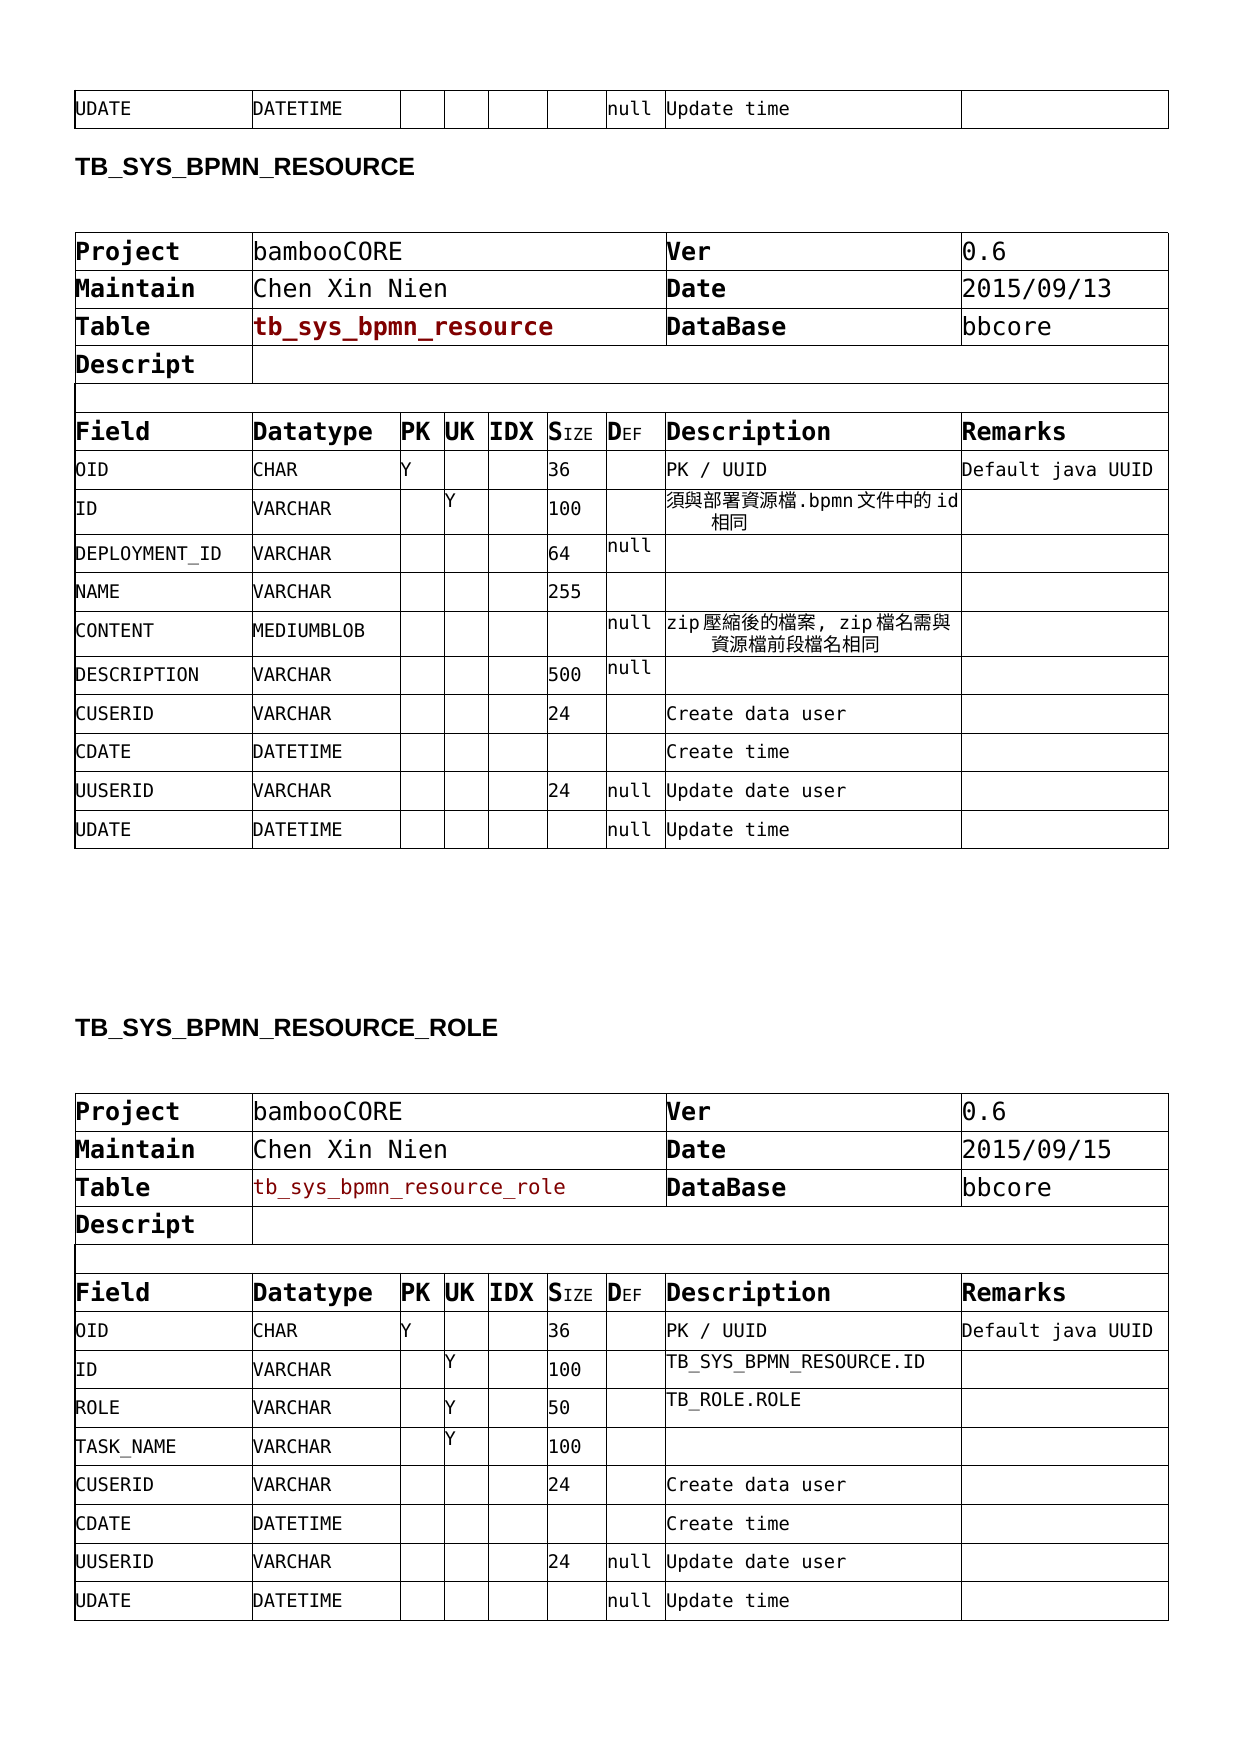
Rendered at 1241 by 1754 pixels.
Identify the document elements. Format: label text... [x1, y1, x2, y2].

table_cell [76, 384, 1168, 412]
table_cell [401, 1428, 444, 1465]
table_cell [666, 1428, 961, 1465]
table_cell null [607, 772, 665, 810]
table_cell Y [445, 490, 488, 534]
table_cell [1169, 412, 1181, 450]
table_cell [445, 657, 488, 694]
table_cell [666, 657, 961, 694]
table_cell 24 [548, 1544, 606, 1581]
table_cell 100 [548, 1428, 606, 1465]
table_cell [607, 734, 665, 771]
table_cell [962, 573, 1168, 611]
table_cell [489, 612, 547, 656]
table_cell [401, 1582, 444, 1619]
table_cell ID [76, 490, 252, 534]
table_cell [445, 535, 488, 572]
table_cell [962, 91, 1168, 128]
table_cell UDATE [76, 811, 252, 848]
table_cell [489, 1466, 547, 1504]
table_cell [1169, 450, 1181, 489]
table_cell [489, 535, 547, 572]
table_cell DEF [607, 1274, 665, 1311]
table_cell [489, 695, 547, 733]
table_cell [445, 695, 488, 733]
table_cell Date [667, 271, 961, 308]
table_cell VARCHAR [253, 1544, 400, 1581]
table_cell [607, 1428, 665, 1465]
table_cell UDATE [76, 1582, 252, 1619]
table_cell [962, 612, 1168, 656]
table_header Ver [667, 233, 961, 270]
table_cell [445, 1544, 488, 1581]
table_cell [489, 91, 547, 128]
table_cell 100 [548, 490, 606, 534]
table_cell Default java UUID [962, 451, 1168, 489]
table_cell ROLE [76, 1389, 252, 1427]
table_cell [1169, 611, 1181, 656]
table_cell Create data user [666, 695, 961, 733]
table_cell Default java UUID [962, 1312, 1168, 1350]
subtitle TB_SYS_BPMN_RESOURCE_ROLE [75, 1008, 1165, 1046]
table_cell [1169, 489, 1181, 534]
table_cell [1175, 270, 1181, 308]
subtitle TB_SYS_BPMN_RESOURCE [75, 148, 1165, 185]
table_cell DEPLOYMENT_ID [76, 535, 252, 572]
table_cell Table [76, 1170, 252, 1206]
table_cell VARCHAR [253, 772, 400, 810]
table_header Project [76, 1094, 252, 1131]
table_cell [962, 657, 1168, 694]
table_cell Datatype [253, 1274, 400, 1311]
table_cell MEDIUMBLOB [253, 612, 400, 656]
table_cell CDATE [76, 1505, 252, 1542]
table_cell null [607, 535, 665, 572]
table_cell 2015/09/15 [962, 1132, 1168, 1168]
table_cell VARCHAR [253, 657, 400, 694]
table_cell Remarks [962, 413, 1168, 450]
table_cell [962, 1582, 1168, 1619]
table_header 0.6 [962, 1094, 1168, 1131]
table_cell [401, 91, 444, 128]
table_cell CDATE [76, 734, 252, 771]
table_cell [445, 573, 488, 611]
table_cell [401, 1466, 444, 1504]
table_cell [489, 1312, 547, 1350]
table_cell [1169, 694, 1181, 733]
table_cell Table [76, 309, 252, 345]
table_cell [401, 573, 444, 611]
table_cell bbcore [962, 309, 1168, 345]
table_cell [401, 772, 444, 810]
table_cell [1169, 534, 1181, 572]
table_cell SIZE [548, 1274, 606, 1311]
table_cell [253, 1207, 1168, 1244]
table_cell [548, 1505, 606, 1542]
table_cell 24 [548, 772, 606, 810]
table_cell [1169, 1581, 1181, 1619]
table_cell [445, 451, 488, 489]
table_cell [962, 1351, 1168, 1388]
table_cell DATETIME [253, 734, 400, 771]
table_cell [253, 346, 1168, 383]
table_cell 100 [548, 1351, 606, 1388]
table_cell [607, 1351, 665, 1388]
table_cell [1169, 1388, 1181, 1427]
table_cell Update date user [666, 1544, 961, 1581]
table_cell Field [76, 413, 252, 450]
table_cell 24 [548, 695, 606, 733]
table_cell [666, 535, 961, 572]
table_cell [401, 1544, 444, 1581]
table_cell [1169, 733, 1181, 771]
table_cell [962, 1389, 1168, 1427]
table_cell [1169, 90, 1181, 128]
table_cell DESCRIPTION [76, 657, 252, 694]
table_cell Update time [666, 1582, 961, 1619]
table_cell 36 [548, 451, 606, 489]
table_header Ver [667, 1094, 961, 1131]
table_cell Description [666, 1274, 961, 1311]
table_cell Chen Xin Nien [253, 271, 666, 308]
table_cell DataBase [667, 1170, 961, 1206]
table_cell [401, 1351, 444, 1388]
table_cell TB_ROLE.ROLE [666, 1389, 961, 1427]
table_cell tb_sys_bpmn_resource [253, 309, 666, 345]
table_cell Y [401, 1312, 444, 1350]
table_cell VARCHAR [253, 1389, 400, 1427]
table_cell [489, 1544, 547, 1581]
table_cell [489, 1505, 547, 1542]
table_cell [1169, 1244, 1181, 1273]
table_cell [445, 772, 488, 810]
table_cell [1175, 308, 1181, 345]
table_cell [1169, 1504, 1181, 1542]
table_cell [607, 1505, 665, 1542]
table_cell ID [76, 1351, 252, 1388]
table_cell [401, 734, 444, 771]
table_cell [401, 612, 444, 656]
table_cell Create time [666, 1505, 961, 1542]
table_cell 50 [548, 1389, 606, 1427]
table_cell [962, 695, 1168, 733]
table_cell IDX [489, 413, 547, 450]
table_cell VARCHAR [253, 1428, 400, 1465]
table_cell [1169, 1543, 1181, 1581]
table_cell 255 [548, 573, 606, 611]
table_cell [445, 1582, 488, 1619]
table_cell [1169, 1350, 1181, 1388]
table_cell [1169, 1427, 1181, 1465]
table_cell Descript [76, 346, 252, 383]
table_cell VARCHAR [253, 573, 400, 611]
table_cell [548, 1582, 606, 1619]
table_cell zip壓縮後的檔案, zip檔名需與資源檔前段檔名相同 [666, 612, 961, 656]
table_cell DATETIME [253, 1505, 400, 1542]
table_cell [445, 612, 488, 656]
table_cell null [607, 1582, 665, 1619]
table_header [1175, 232, 1181, 270]
table_cell [1175, 1169, 1181, 1206]
table_cell 36 [548, 1312, 606, 1350]
table_cell [548, 91, 606, 128]
table_cell [76, 1245, 1168, 1273]
table_cell 500 [548, 657, 606, 694]
table_header [1175, 1093, 1181, 1131]
table_cell [962, 811, 1168, 848]
table_cell Descript [76, 1207, 252, 1244]
table_cell [489, 573, 547, 611]
table_cell Update time [666, 811, 961, 848]
table_cell 64 [548, 535, 606, 572]
table_cell Y [401, 451, 444, 489]
table_cell CHAR [253, 451, 400, 489]
table_cell Update date user [666, 772, 961, 810]
table_cell [548, 734, 606, 771]
table_cell [1175, 345, 1181, 383]
table_cell DATETIME [253, 811, 400, 848]
table_cell TB_SYS_BPMN_RESOURCE.ID [666, 1351, 961, 1388]
table_header 0.6 [962, 233, 1168, 270]
table_cell OID [76, 451, 252, 489]
table_cell 2015/09/13 [962, 271, 1168, 308]
table_cell Description [666, 413, 961, 450]
table_cell Update time [666, 91, 961, 128]
table_cell [489, 1428, 547, 1465]
table_cell [1169, 383, 1181, 412]
table_cell [962, 535, 1168, 572]
table_cell null [607, 657, 665, 694]
table_cell [962, 490, 1168, 534]
table_cell Remarks [962, 1274, 1168, 1311]
table_cell [1175, 1131, 1181, 1168]
table_cell [1169, 810, 1181, 848]
table_header bambooCORE [253, 233, 666, 270]
table_cell [548, 811, 606, 848]
table_cell [1175, 1206, 1181, 1244]
table_cell NAME [76, 573, 252, 611]
table_cell [445, 1505, 488, 1542]
table_cell [607, 490, 665, 534]
table_cell 須與部署資源檔.bpmn文件中的id相同 [666, 490, 961, 534]
table_cell VARCHAR [253, 535, 400, 572]
table_cell Y [445, 1389, 488, 1427]
table_cell 24 [548, 1466, 606, 1504]
table_cell [489, 490, 547, 534]
table_cell [401, 657, 444, 694]
table_cell CUSERID [76, 695, 252, 733]
table_cell VARCHAR [253, 1466, 400, 1504]
table_header Project [76, 233, 252, 270]
table_cell [445, 1312, 488, 1350]
table_cell UDATE [76, 91, 252, 128]
table_cell [1169, 1273, 1181, 1311]
table_cell [445, 734, 488, 771]
table_cell Field [76, 1274, 252, 1311]
table_header bambooCORE [253, 1094, 666, 1131]
table_cell UK [445, 413, 488, 450]
table_cell Datatype [253, 413, 400, 450]
table_cell [489, 1351, 547, 1388]
table_cell [1169, 1311, 1181, 1350]
table_cell DATETIME [253, 1582, 400, 1619]
table_cell tb_sys_bpmn_resource_role [253, 1170, 666, 1206]
table_cell [489, 734, 547, 771]
table_cell [489, 772, 547, 810]
table_cell [1169, 656, 1181, 694]
table_cell [962, 1544, 1168, 1581]
table_cell [962, 1505, 1168, 1542]
table_cell [607, 695, 665, 733]
table_cell [666, 573, 961, 611]
table_cell UUSERID [76, 1544, 252, 1581]
table_cell PK [401, 413, 444, 450]
table_cell CUSERID [76, 1466, 252, 1504]
table_cell [401, 535, 444, 572]
table_cell DataBase [667, 309, 961, 345]
table_cell [401, 490, 444, 534]
table_cell [401, 1389, 444, 1427]
table_cell [962, 772, 1168, 810]
table_cell TASK_NAME [76, 1428, 252, 1465]
table_cell SIZE [548, 413, 606, 450]
table_cell UK [445, 1274, 488, 1311]
table_cell [401, 811, 444, 848]
table_cell [489, 1389, 547, 1427]
table_cell null [607, 1544, 665, 1581]
table_cell [401, 1505, 444, 1542]
table_cell null [607, 811, 665, 848]
table_cell Maintain [76, 271, 252, 308]
table_cell [445, 811, 488, 848]
table_cell Create time [666, 734, 961, 771]
table_cell Y [445, 1428, 488, 1465]
table_cell Maintain [76, 1132, 252, 1168]
table_cell Create data user [666, 1466, 961, 1504]
table_cell [489, 1582, 547, 1619]
table_cell PK [401, 1274, 444, 1311]
table_cell [1169, 771, 1181, 810]
table_cell [401, 695, 444, 733]
table_cell null [607, 612, 665, 656]
table_cell VARCHAR [253, 1351, 400, 1388]
table_cell [1169, 572, 1181, 611]
table_cell Y [445, 1351, 488, 1388]
table_cell null [607, 91, 665, 128]
table_cell Date [667, 1132, 961, 1168]
table_cell CONTENT [76, 612, 252, 656]
table_cell bbcore [962, 1170, 1168, 1206]
table_cell CHAR [253, 1312, 400, 1350]
table_cell VARCHAR [253, 490, 400, 534]
table_cell PK / UUID [666, 451, 961, 489]
table_cell IDX [489, 1274, 547, 1311]
table_cell [607, 1466, 665, 1504]
table_cell [962, 734, 1168, 771]
table_cell VARCHAR [253, 695, 400, 733]
table_cell [962, 1466, 1168, 1504]
table_cell [548, 612, 606, 656]
table_cell Chen Xin Nien [253, 1132, 666, 1168]
table_cell [445, 91, 488, 128]
table_cell [607, 573, 665, 611]
table_cell [489, 451, 547, 489]
table_cell DEF [607, 413, 665, 450]
table_cell [607, 1312, 665, 1350]
table_cell [962, 1428, 1168, 1465]
table_cell DATETIME [253, 91, 400, 128]
table_cell [489, 657, 547, 694]
table_cell [607, 451, 665, 489]
table_cell [1169, 1465, 1181, 1504]
table_cell UUSERID [76, 772, 252, 810]
table_cell OID [76, 1312, 252, 1350]
table_cell [445, 1466, 488, 1504]
table_cell [489, 811, 547, 848]
table_cell PK / UUID [666, 1312, 961, 1350]
table_cell [607, 1389, 665, 1427]
